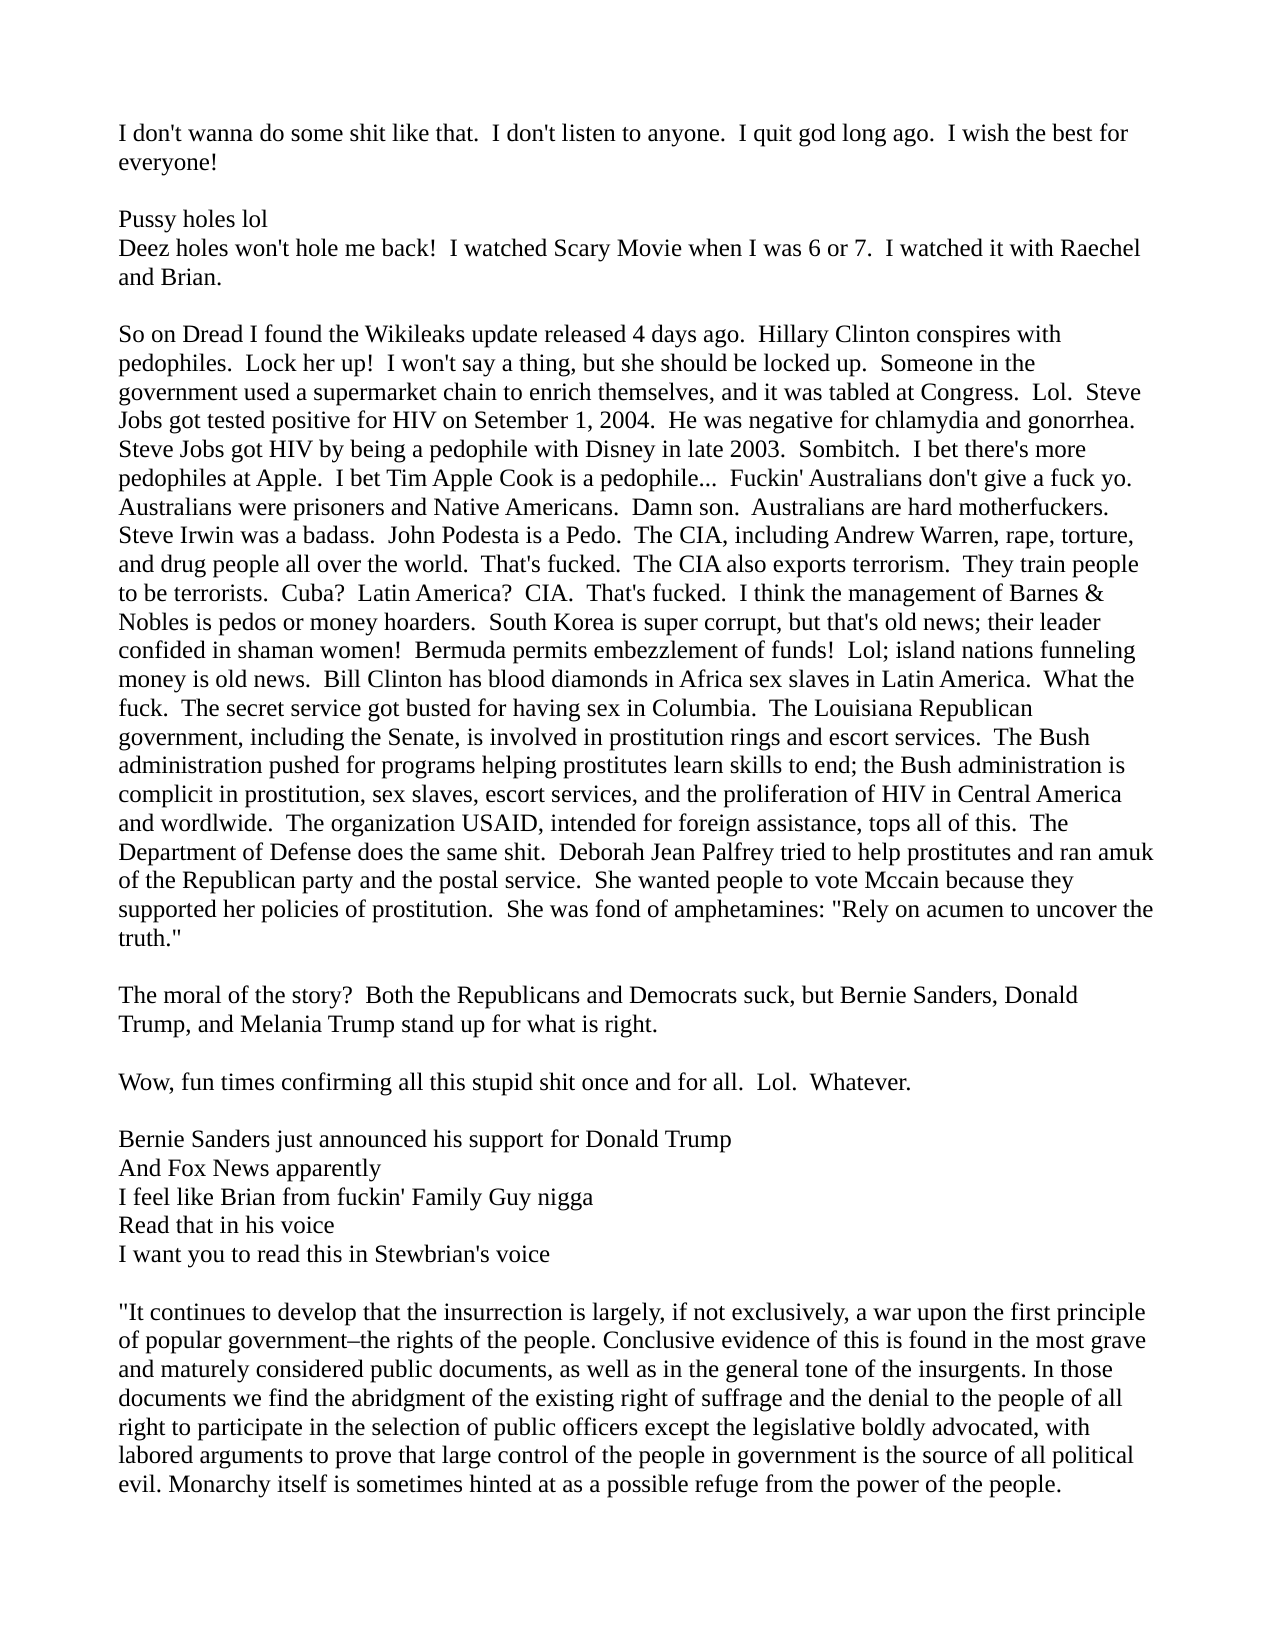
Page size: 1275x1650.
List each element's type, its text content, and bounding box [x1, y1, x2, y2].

text I want you to read this in Stewbrian's voice [118, 1239, 1157, 1268]
text And Fox News apparently [118, 1153, 1157, 1182]
text Deez holes won't hole me back! I watched Scary Movie when I was 6 or 7. I watched it with Raechel and Brian. [118, 233, 1157, 291]
text The moral of the story? Both the Republicans and Democrats suck, but Bernie Sanders, Donald Trump, and Melania Trump stand up for what is right. [118, 981, 1157, 1038]
text Pussy holes lol [118, 204, 1157, 233]
text Read that in his voice [118, 1211, 1157, 1239]
text Wow, fun times confirming all this stupid shit once and for all. Lol. Whatever. [118, 1067, 1157, 1096]
text I feel like Brian from fuckin' Family Guy nigga [118, 1182, 1157, 1211]
text "It continues to develop that the insurrection is largely, if not exclusively, a war upon the first principle of popular government–the rights of the people. Conclusive evidence of this is found in the most grave and maturely considered public documents, as well as in the general tone of the insurgents. In those documents we find the abridgment of the existing right of suffrage and the denial to the people of all right to participate in the selection of public officers except the legislative boldly advocated, with labored arguments to prove that large control of the people in government is the source of all political evil. Monarchy itself is sometimes hinted at as a possible refuge from the power of the people. [118, 1297, 1157, 1498]
text Bernie Sanders just announced his support for Donald Trump [118, 1124, 1157, 1153]
text So on Dread I found the Wikileaks update released 4 days ago. Hillary Clinton conspires with pedophiles. Lock her up! I won't say a thing, but she should be locked up. Someone in the government used a supermarket chain to enrich themselves, and it was tabled at Congress. Lol. Steve Jobs got tested positive for HIV on Setember 1, 2004. He was negative for chlamydia and gonorrhea. Steve Jobs got HIV by being a pedophile with Disney in late 2003. Sombitch. I bet there's more pedophiles at Apple. I bet Tim Apple Cook is a pedophile... Fuckin' Australians don't give a fuck yo. Australians were prisoners and Native Americans. Damn son. Australians are hard motherfuckers. Steve Irwin was a badass. John Podesta is a Pedo. The CIA, including Andrew Warren, rape, torture, and drug people all over the world. That's fucked. The CIA also exports terrorism. They train people to be terrorists. Cuba? Latin America? CIA. That's fucked. I think the management of Barnes & Nobles is pedos or money hoarders. South Korea is super corrupt, but that's old news; their leader confided in shaman women! Bermuda permits embezzlement of funds! Lol; island nations funneling money is old news. Bill Clinton has blood diamonds in Africa sex slaves in Latin America. What the fuck. The secret service got busted for having sex in Columbia. The Louisiana Republican government, including the Senate, is involved in prostitution rings and escort services. The Bush administration pushed for programs helping prostitutes learn skills to end; the Bush administration is complicit in prostitution, sex slaves, escort services, and the proliferation of HIV in Central America and wordlwide. The organization USAID, intended for foreign assistance, tops all of this. The Department of Defense does the same shit. Deborah Jean Palfrey tried to help prostitutes and ran amuk of the Republican party and the postal service. She wanted people to vote Mccain because they supported her policies of prostitution. She was fond of amphetamines: "Rely on acumen to uncover the truth." [118, 319, 1157, 952]
text I don't wanna do some shit like that. I don't listen to anyone. I quit god long ago. I wish the best for everyone! [118, 118, 1157, 176]
